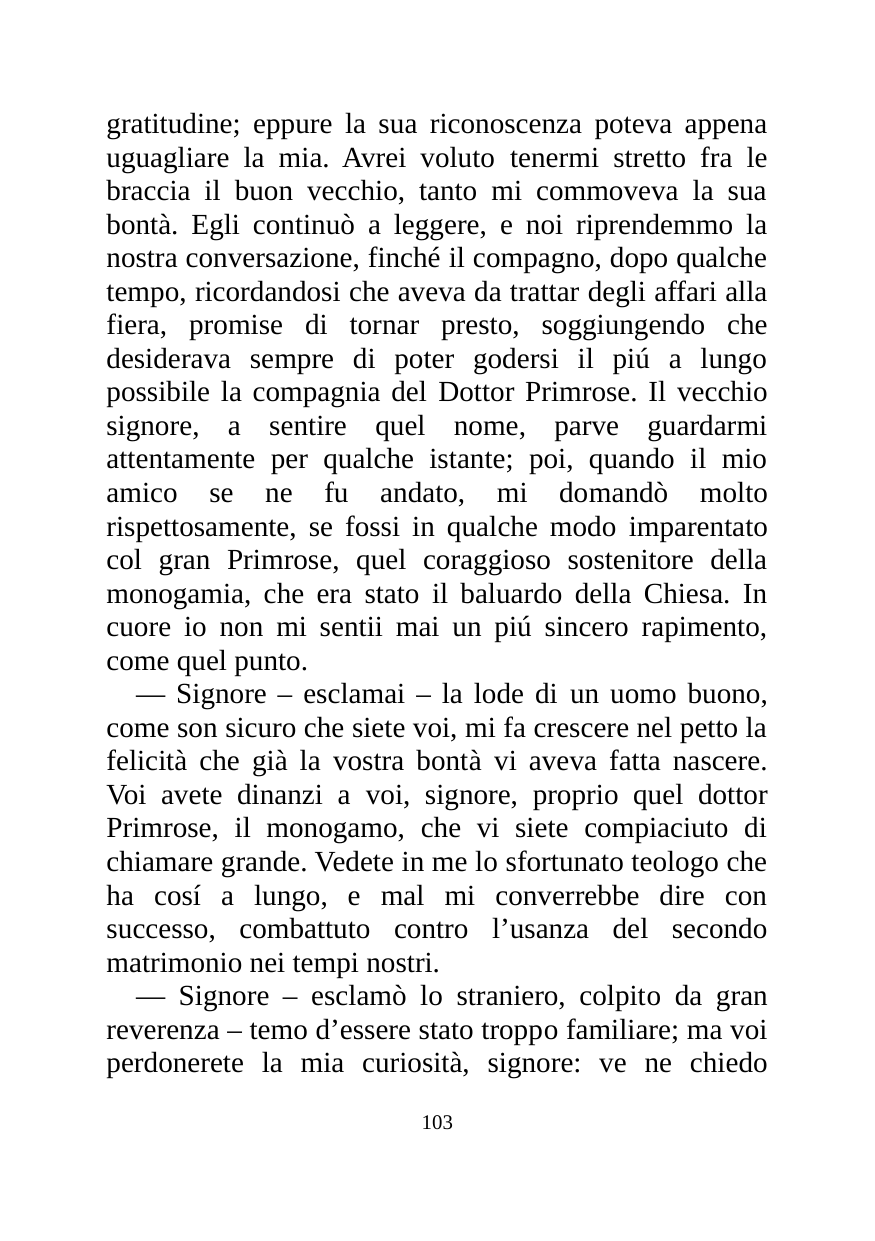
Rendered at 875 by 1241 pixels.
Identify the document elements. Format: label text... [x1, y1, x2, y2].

text — Signore ‒ esclamai ‒ la lode di un uomo buono, come son sicuro che siete voi, mi fa crescere nel petto la felicità che già la vostra bontà vi aveva fatta nascere. Voi avete dinanzi a voi, signore, proprio quel dottor Primrose, il monogamo, che vi siete compiaciuto di chiamare grande. Vedete in me lo sfortunato teologo che ha cosí a lungo, e mal mi converrebbe dire con successo, combattuto contro l’usanza del secondo matrimonio nei tempi nostri. [106, 676, 768, 978]
text gratitudine; eppure la sua riconoscenza poteva appena uguagliare la mia. Avrei voluto tenermi stretto fra le braccia il buon vecchio, tanto mi commoveva la sua bontà. Egli continuò a leggere, e noi riprendemmo la nostra conversazione, finché il compagno, dopo qualche tempo, ricordandosi che aveva da trattar degli affari alla fiera, promise di tornar presto, soggiungendo che desiderava sempre di poter godersi il piú a lungo possibile la compagnia del Dottor Primrose. Il vecchio signore, a sentire quel nome, parve guardarmi attentamente per qualche istante; poi, quando il mio amico se ne fu andato, mi domandò molto rispettosamente, se fossi in qualche modo imparentato col gran Primrose, quel coraggioso sostenitore della monogamia, che era stato il baluardo della Chiesa. In cuore io non mi sentii mai un piú sincero rapimento, come quel punto. [106, 106, 768, 676]
text — Signore ‒ esclamò lo straniero, colpito da gran reverenza ‒ temo d’essere stato troppo familiare; ma voi perdonerete la mia curiosità, signore: ve ne chiedo [106, 978, 768, 1079]
